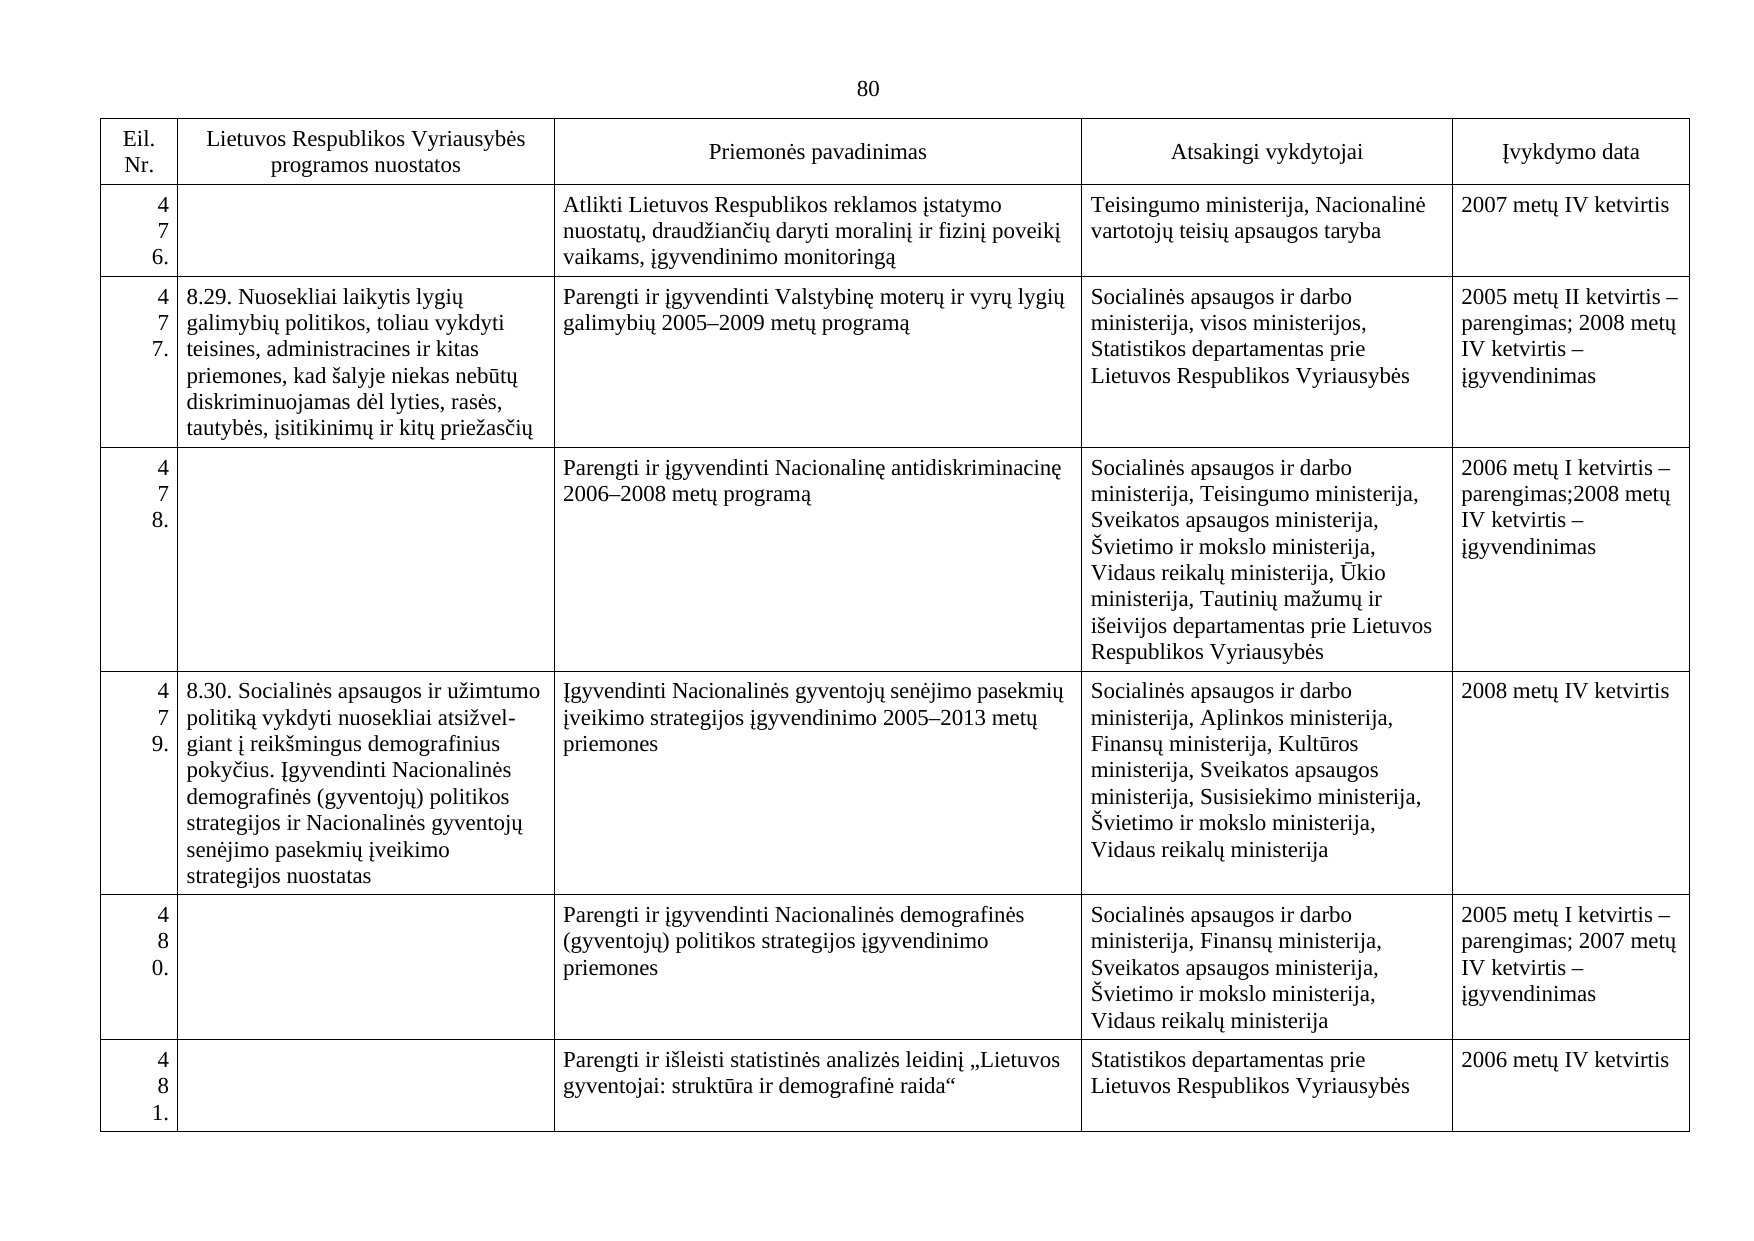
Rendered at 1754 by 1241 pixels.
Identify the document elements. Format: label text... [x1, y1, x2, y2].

table_cell [101, 185, 177, 276]
table_cell 8.30. Socialinės apsaugos ir užimtumo politiką vykdyti nuosekliai atsižvel­giant į reikšmingus demografinius pokyčius. Įgyvendinti Nacionalinės demografinės (gyventojų) politikos strategijos ir Nacionalinės gyventojų senėjimo pasekmių įveikimo strategijos nuostatas [178, 672, 554, 894]
table_cell [101, 448, 177, 671]
table_cell Įgyvendinti Nacionalinės gyventojų senėjimo pasek­mių įveikimo strategijos įgyvendinimo 2005–2013 metų priemones [555, 672, 1081, 894]
table_cell [101, 672, 177, 894]
table_cell [1690, 1039, 1754, 1131]
table_header Lietuvos Respublikos Vyriausybės programos nuostatos [178, 119, 554, 184]
table_cell Parengti ir įgyvendinti Nacionalinę antidiskriminacinę 2006–2008 metų programą [555, 448, 1081, 671]
table_cell Parengti ir įgyvendinti Nacionalinės demografinės (gyventojų) politikos strategijos įgyvendinimo priemones [555, 895, 1081, 1039]
table_cell [178, 1040, 554, 1131]
table_cell 2005 metų I ketvirtis –parengimas; 2007 metų IV ketvirtis –įgyvendinimas [1453, 895, 1689, 1039]
table_cell Statistikos departamentas prie Lietuvos Respublikos Vyriausybės [1082, 1040, 1452, 1131]
table_cell [1690, 671, 1754, 894]
table_cell [178, 448, 554, 671]
table_cell Parengti ir išleisti statistinės analizės leidinį „Lietuvos gyventojai: struktūra ir demografinė raida“ [555, 1040, 1081, 1131]
table_cell 8.29. Nuosekliai laikytis lygių galimybių politikos, toliau vykdyti teisines, administracines ir kitas priemones, kad šalyje niekas nebūtų diskriminuojamas dėl lyties, rasės, tautybės, įsitikinimų ir kitų priežasčių [178, 277, 554, 447]
table_cell 2006 metų I ketvirtis –parengimas;2008 metų IV ketvirtis – įgyvendinimas [1453, 448, 1689, 671]
table_cell [1690, 447, 1754, 671]
table_cell [178, 895, 554, 1039]
table_cell Atlikti Lietuvos Respublikos reklamos įstatymo nuostatų, draudžiančių daryti moralinį ir fizinį poveikį vaikams, įgyvendinimo monitoringą [555, 185, 1081, 276]
table_cell Socialinės apsaugos ir darbo ministerija, Finansų ministerija, Sveikatos apsaugos ministerija, Švietimo ir mokslo ministerija, Vidaus reikalų ministerija [1082, 895, 1452, 1039]
table_header [1690, 118, 1754, 184]
table_cell [101, 277, 177, 447]
table_header Atsakingi vykdytojai [1082, 119, 1452, 184]
table_cell 2005 metų II ketvirtis – parengimas; 2008 metų IV ketvirtis – įgyvendinimas [1453, 277, 1689, 447]
table_cell Socialinės apsaugos ir darbo ministerija, visos ministerijos, Statistikos departamentas prie Lietuvos Respublikos Vyriausybės [1082, 277, 1452, 447]
table_cell 2007 metų IV ketvirtis [1453, 185, 1689, 276]
table_header Įvykdymo data [1453, 119, 1689, 184]
table_cell [178, 185, 554, 276]
table_cell Socialinės apsaugos ir darbo ministerija, Aplinkos ministerija, Finansų ministerija, Kultūros ministerija, Sveikatos apsaugos ministerija, Susisiekimo ministerija, Švietimo ir mokslo ministerija, Vidaus reikalų ministerija [1082, 672, 1452, 894]
table_cell [1690, 276, 1754, 447]
table_cell Parengti ir įgyvendinti Valstybinę moterų ir vyrų lygių galimybių 2005–2009 metų programą [555, 277, 1081, 447]
table_cell [1690, 184, 1754, 276]
table_cell 2006 metų IV ketvirtis [1453, 1040, 1689, 1131]
table_header Eil. Nr. [101, 119, 177, 184]
table_cell [101, 1040, 177, 1131]
table_cell [101, 895, 177, 1039]
table_cell Socialinės apsaugos ir darbo ministerija, Teisingumo ministerija, Sveikatos apsaugos ministerija, Švietimo ir mokslo ministerija, Vidaus reikalų ministerija, Ūkio ministerija, Tautinių mažumų ir išeivijos departamentas prie Lietuvos Respublikos Vyriausybės [1082, 448, 1452, 671]
table_cell [1690, 894, 1754, 1039]
table_cell 2008 metų IV ketvirtis [1453, 672, 1689, 894]
table_cell Teisingumo ministerija, Nacionalinė vartotojų teisių apsaugos taryba [1082, 185, 1452, 276]
table_header Priemonės pavadinimas [555, 119, 1081, 184]
